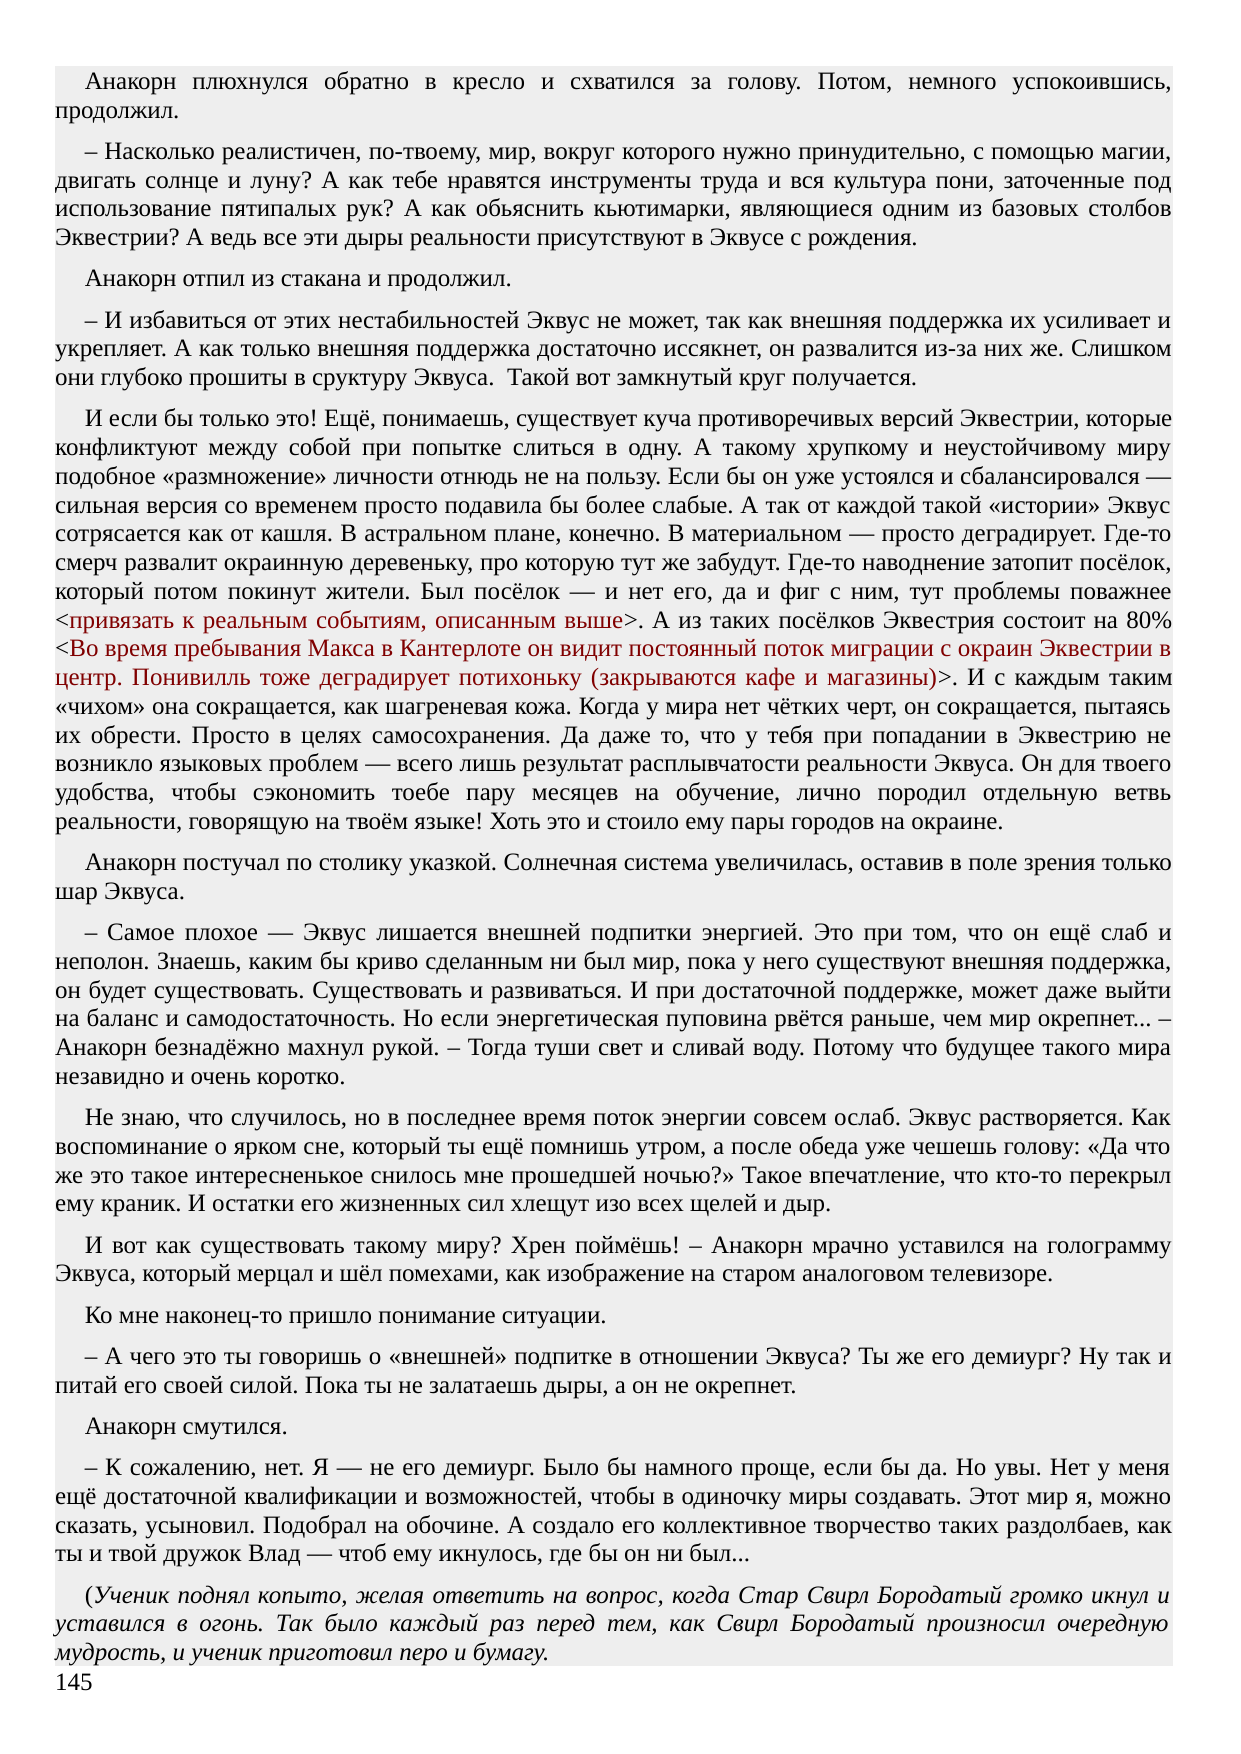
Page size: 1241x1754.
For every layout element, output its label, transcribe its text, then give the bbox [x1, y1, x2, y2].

text Ко мне наконец-то пришло понимание ситуации. [55, 1300, 1173, 1328]
text Анакорн плюхнулся обратно в кресло и схватился за голову. Потом, немного успокоившись, продолжил. [55, 66, 1173, 123]
text Анакорн постучал по столику указкой. Солнечная система увеличилась, оставив в поле зрения только шар Эквуса. [55, 847, 1173, 905]
text (Ученик поднял копыто, желая ответить на вопрос, когда Стар Свирл Бородатый громко икнул и уставился в огонь. Так было каждый раз перед тем, как Свирл Бородатый произносил очередную мудрость, и ученик приготовил перо и бумагу. [55, 1580, 1173, 1666]
text И вот как существовать такому миру? Хрен поймёшь! – Анакорн мрачно уставился на голограмму Эквуса, который мерцал и шёл помехами, как изображение на старом аналоговом телевизоре. [55, 1230, 1173, 1287]
text Не знаю, что случилось, но в последнее время поток энергии совсем ослаб. Эквус растворяется. Как воспоминание о ярком сне, который ты ещё помнишь утром, а после обеда уже чешешь голову: «Да что же это такое интересненькое снилось мне прошедшей ночью?» Такое впечатление, что кто-то перекрыл ему краник. И остатки его жизненных сил хлещут изо всех щелей и дыр. [55, 1102, 1173, 1217]
text – Насколько реалистичен, по-твоему, мир, вокруг которого нужно принудительно, с помощью магии, двигать солнце и луну? А как тебе нравятся инструменты труда и вся культура пони, заточенные под использование пятипалых рук? А как обьяснить кьютимарки, являющиеся одним из базовых столбов Эквестрии? А ведь все эти дыры реальности присутствуют в Эквусе с рождения. [55, 136, 1173, 251]
text Анакорн смутился. [55, 1411, 1173, 1440]
text – И избавиться от этих нестабильностей Эквус не может, так как внешняя поддержка их усиливает и укрепляет. А как только внешняя поддержка достаточно иссякнет, он развалится из-за них же. Слишком они глубоко прошиты в сруктуру Эквуса. Такой вот замкнутый круг получается. [55, 305, 1173, 391]
text – К сожалению, нет. Я — не его демиург. Было бы намного проще, если бы да. Но увы. Нет у меня ещё достаточной квалификации и возможностей, чтобы в одиночку миры создавать. Этот мир я, можно сказать, усыновил. Подобрал на обочине. А создало его коллективное творчество таких раздолбаев, как ты и твой дружок Влад — чтоб ему икнулось, где бы он ни был... [55, 1452, 1173, 1567]
text Анакорн отпил из стакана и продолжил. [55, 263, 1173, 292]
text И если бы только это! Ещё, понимаешь, существует куча противоречивых версий Эквестрии, которые конфликтуют между собой при попытке слиться в одну. А такому хрупкому и неустойчивому миру подобное «размножение» личности отнюдь не на пользу. Если бы он уже устоялся и сбалансировался — сильная версия со временем просто подавила бы более слабые. А так от каждой такой «истории» Эквус сотрясается как от кашля. В астральном плане, конечно. В материальном — просто деградирует. Где-то смерч развалит окраинную деревеньку, про которую тут же забудут. Где-то наводнение затопит посёлок, который потом покинут жители. Был посёлок — и нет его, да и фиг с ним, тут проблемы поважнее <привязать к реальным событиям, описанным выше>. А из таких посёлков Эквестрия состоит на 80% <Во время пребывания Макса в Кантерлоте он видит постоянный поток миграции с окраин Эквестрии в центр. Понивилль тоже деградирует потихоньку (закрываются кафе и магазины)>. И с каждым таким «чихом» она сокращается, как шагреневая кожа. Когда у мира нет чётких черт, он сокращается, пытаясь их обрести. Просто в целях самосохранения. Да даже то, что у тебя при попадании в Эквестрию не возникло языковых проблем — всего лишь результат расплывчатости реальности Эквуса. Он для твоего удобства, чтобы сэкономить тоебе пару месяцев на обучение, лично породил отдельную ветвь реальности, говорящую на твоём языке! Хоть это и стоило ему пары городов на окраине. [55, 403, 1173, 835]
text – Самое плохое — Эквус лишается внешней подпитки энергией. Это при том, что он ещё слаб и неполон. Знаешь, каким бы криво сделанным ни был мир, пока у него существуют внешняя поддержка, он будет существовать. Существовать и развиваться. И при достаточной поддержке, может даже выйти на баланс и самодостаточность. Но если энергетическая пуповина рвётся раньше, чем мир окрепнет... – Анакорн безнадёжно махнул рукой. – Тогда туши свет и сливай воду. Потому что будущее такого мира незавидно и очень коротко. [55, 917, 1173, 1090]
text – А чего это ты говоришь о «внешней» подпитке в отношении Эквуса? Ты же его демиург? Ну так и питай его своей силой. Пока ты не залатаешь дыры, а он не окрепнет. [55, 1341, 1173, 1398]
